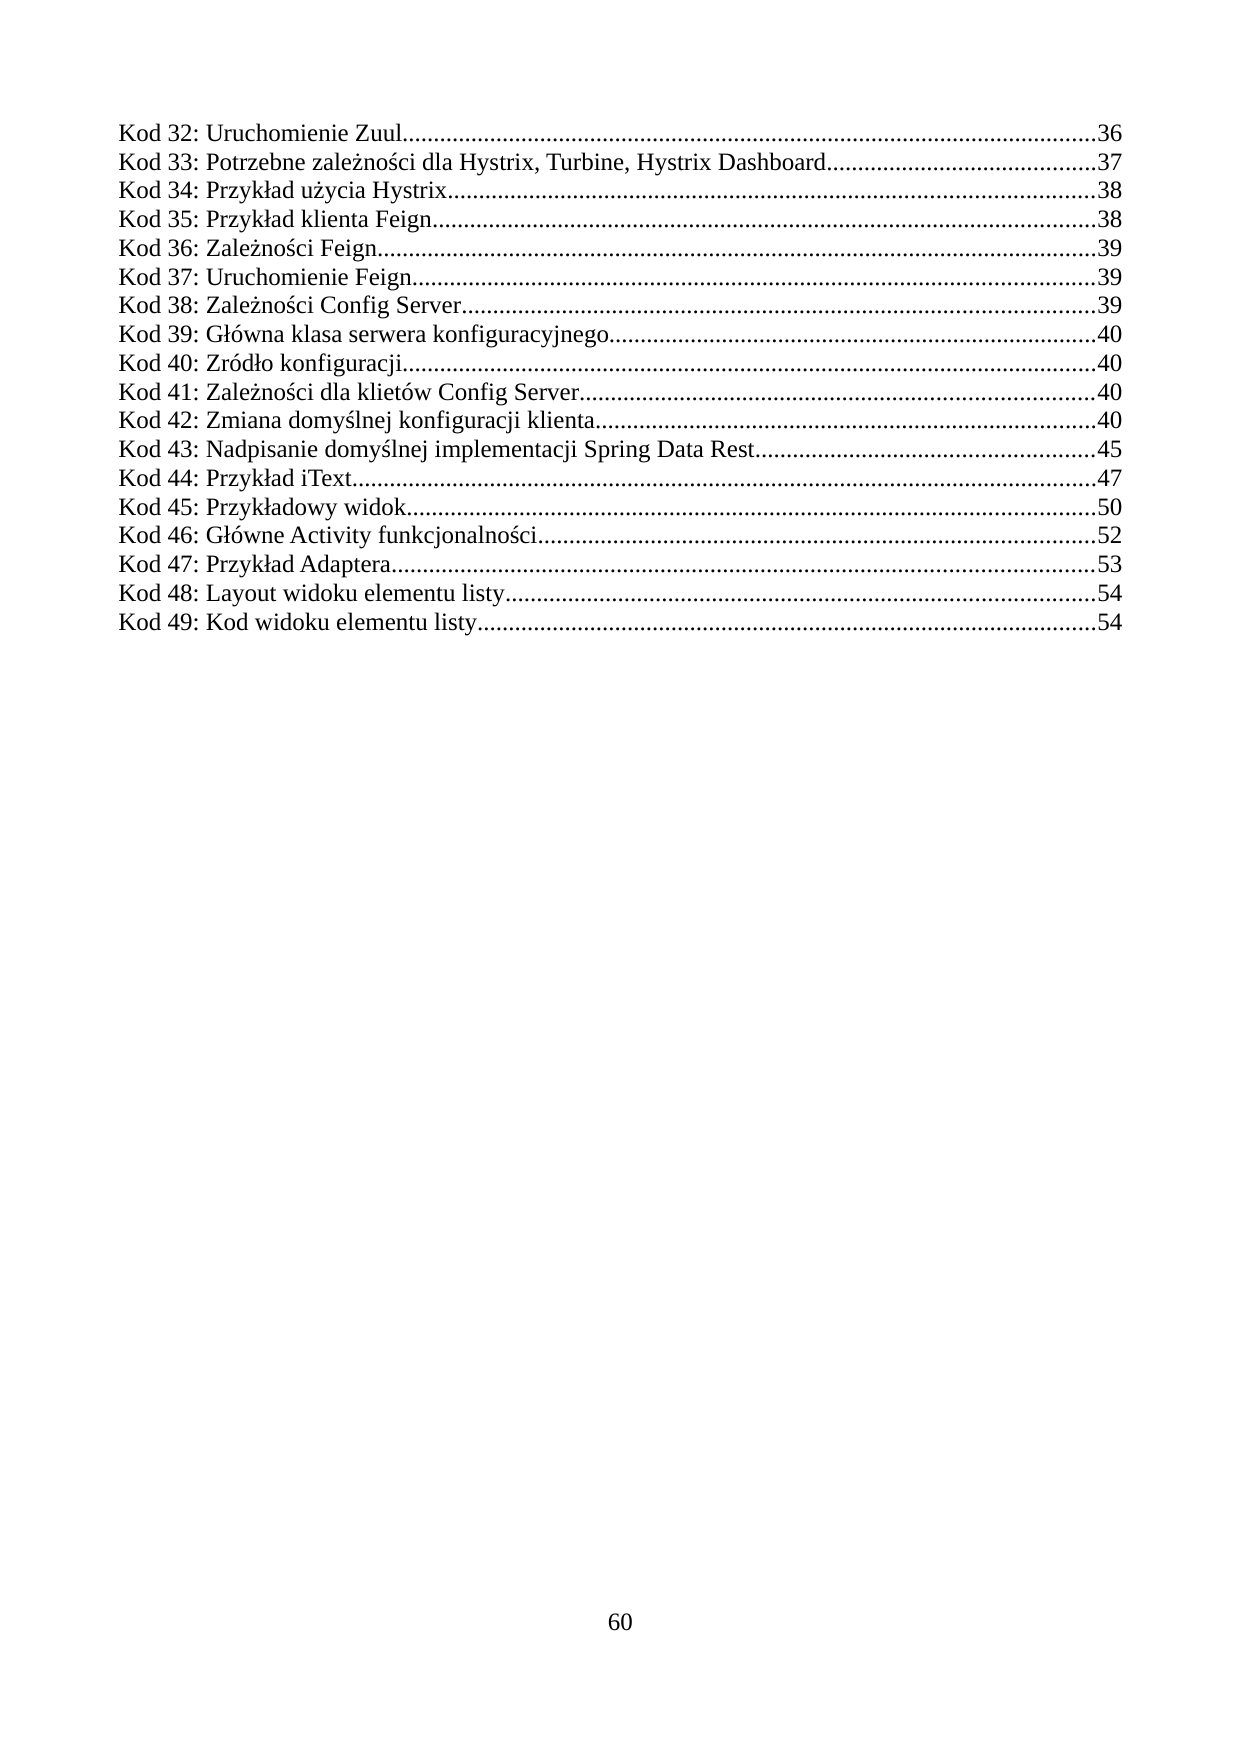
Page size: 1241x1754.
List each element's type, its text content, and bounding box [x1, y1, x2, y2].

text Kod 46: Główne Activity funkcjonalności 52 [118, 521, 1122, 549]
text Kod 39: Główna klasa serwera konfiguracyjnego 40 [118, 319, 1122, 348]
text Kod 42: Zmiana domyślnej konfiguracji klienta 40 [118, 406, 1122, 434]
text Kod 48: Layout widoku elementu listy 54 [118, 578, 1122, 607]
text Kod 43: Nadpisanie domyślnej implementacji Spring Data Rest 45 [118, 434, 1122, 463]
text Kod 35: Przykład klienta Feign 38 [118, 204, 1122, 233]
text Kod 40: Zródło konfiguracji 40 [118, 348, 1122, 377]
text Kod 34: Przykład użycia Hystrix 38 [118, 176, 1122, 204]
text Kod 37: Uruchomienie Feign 39 [118, 262, 1122, 291]
text Kod 33: Potrzebne zależności dla Hystrix, Turbine, Hystrix Dashboard 37 [118, 147, 1122, 176]
text Kod 44: Przykład iText 47 [118, 463, 1122, 492]
text Kod 41: Zależności dla klietów Config Server 40 [118, 377, 1122, 406]
text Kod 49: Kod widoku elementu listy 54 [118, 607, 1122, 636]
text Kod 36: Zależności Feign 39 [118, 233, 1122, 262]
text Kod 47: Przykład Adaptera 53 [118, 549, 1122, 578]
text Kod 38: Zależności Config Server 39 [118, 291, 1122, 319]
text Kod 32: Uruchomienie Zuul 36 [118, 118, 1122, 147]
text Kod 45: Przykładowy widok 50 [118, 492, 1122, 521]
